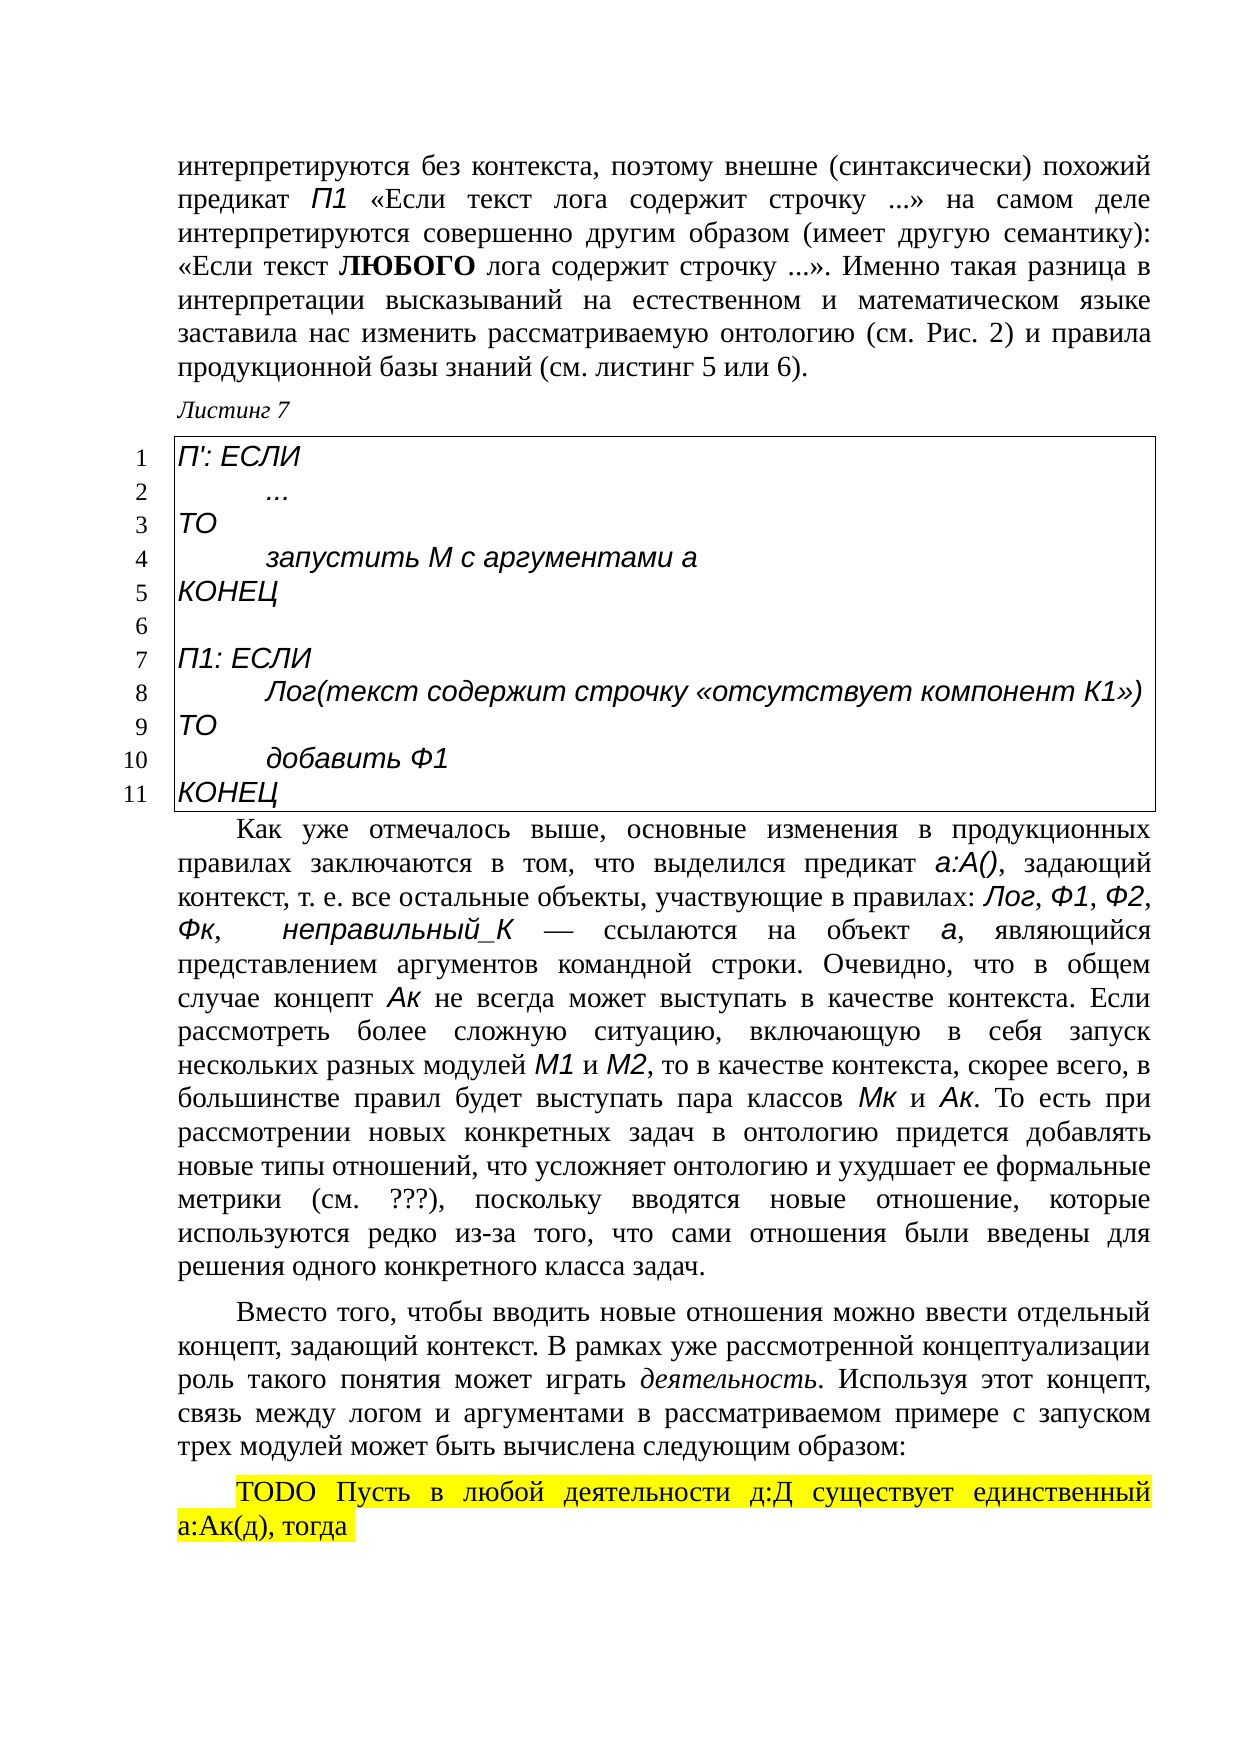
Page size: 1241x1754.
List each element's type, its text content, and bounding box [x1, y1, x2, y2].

text Лог(текст содержит строчку «отсутствует компонент К1») [177, 674, 1152, 708]
text П': ЕСЛИ [175, 437, 1155, 473]
text Вместо того, чтобы вводить новые отношения можно ввести отдельный концепт, задающий контекст. В рамках уже рассмотренной концептуализации роль такого понятия может играть деятельность. Используя этот концепт, связь между логом и аргументами в рассматриваемом примере с запуском трех модулей может быть вычислена следующим образом: [177, 1294, 1152, 1462]
text добавить Ф1 [177, 741, 1152, 772]
text КОНЕЦ [177, 574, 1152, 607]
text TODO Пусть в любой деятельности д:Д существует единственный а:Ак(д), тогда [177, 1474, 1152, 1542]
text П1: ЕСЛИ [177, 641, 1152, 674]
text ТО [177, 708, 1152, 741]
text интерпретируются без контекста, поэтому внешне (синтаксически) похожий предикат П1 «Если текст лога содержит строчку ...» на самом деле интерпретируются совершенно другим образом (имеет другую семантику): «Если текст ЛЮБОГО лога содержит строчку ...». Именно такая разница в интерпретации высказываний на естественном и математическом языке заставила нас изменить рассматриваемую онтологию (см. Рис. 2) и правила продукционной базы знаний (см. листинг 5 или 6). [177, 148, 1152, 383]
text запустить М с аргументами а [177, 540, 1152, 574]
text Как уже отмечалось выше, основные изменения в продукционных правилах заключаются в том, что выделился предикат а:А(), задающий контекст, т. е. все остальные объекты, участвующие в правилах: Лог, Ф1, Ф2, Фк, неправильный_К — ссылаются на объект а, являющийся представлением аргументов командной строки. Очевидно, что в общем случае концепт Ак не всегда может выступать в качестве контекста. Если рассмотреть более сложную ситуацию, включающую в себя запуск нескольких разных модулей М1 и М2, то в качестве контекста, скорее всего, в большинстве правил будет выступать пара классов Мк и Ак. То есть при рассмотрении новых конкретных задач в онтологию придется добавлять новые типы отношений, что усложняет онтологию и ухудшает ее формальные метрики (см. ???), поскольку вводятся новые отношение, которые используются редко из-за того, что сами отношения были введены для решения одного конкретного класса задач. [177, 812, 1152, 1282]
text КОНЕЦ [175, 772, 1155, 811]
text ... [177, 473, 1152, 507]
text Листинг 7 [177, 395, 1152, 424]
text ТО [177, 507, 1152, 540]
